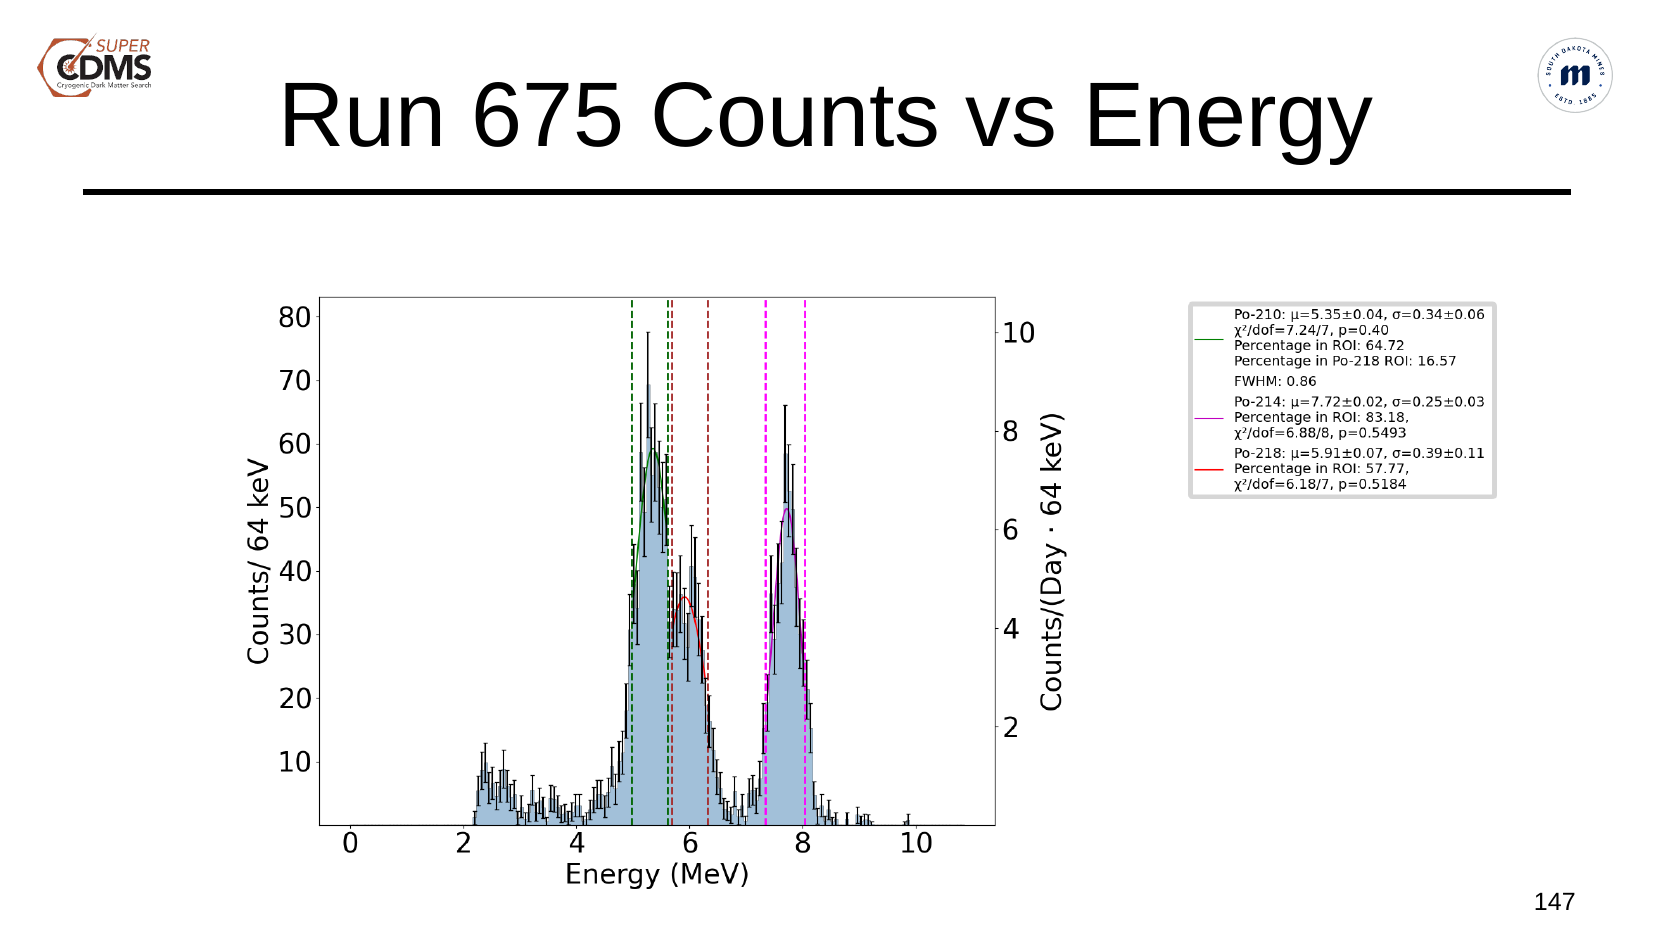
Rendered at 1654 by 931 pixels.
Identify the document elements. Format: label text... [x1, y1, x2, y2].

picture [37, 32, 151, 97]
picture [150, 214, 1501, 901]
title Run 675 Counts vs Energy [82, 37, 1571, 193]
picture [1571, 37, 1613, 113]
